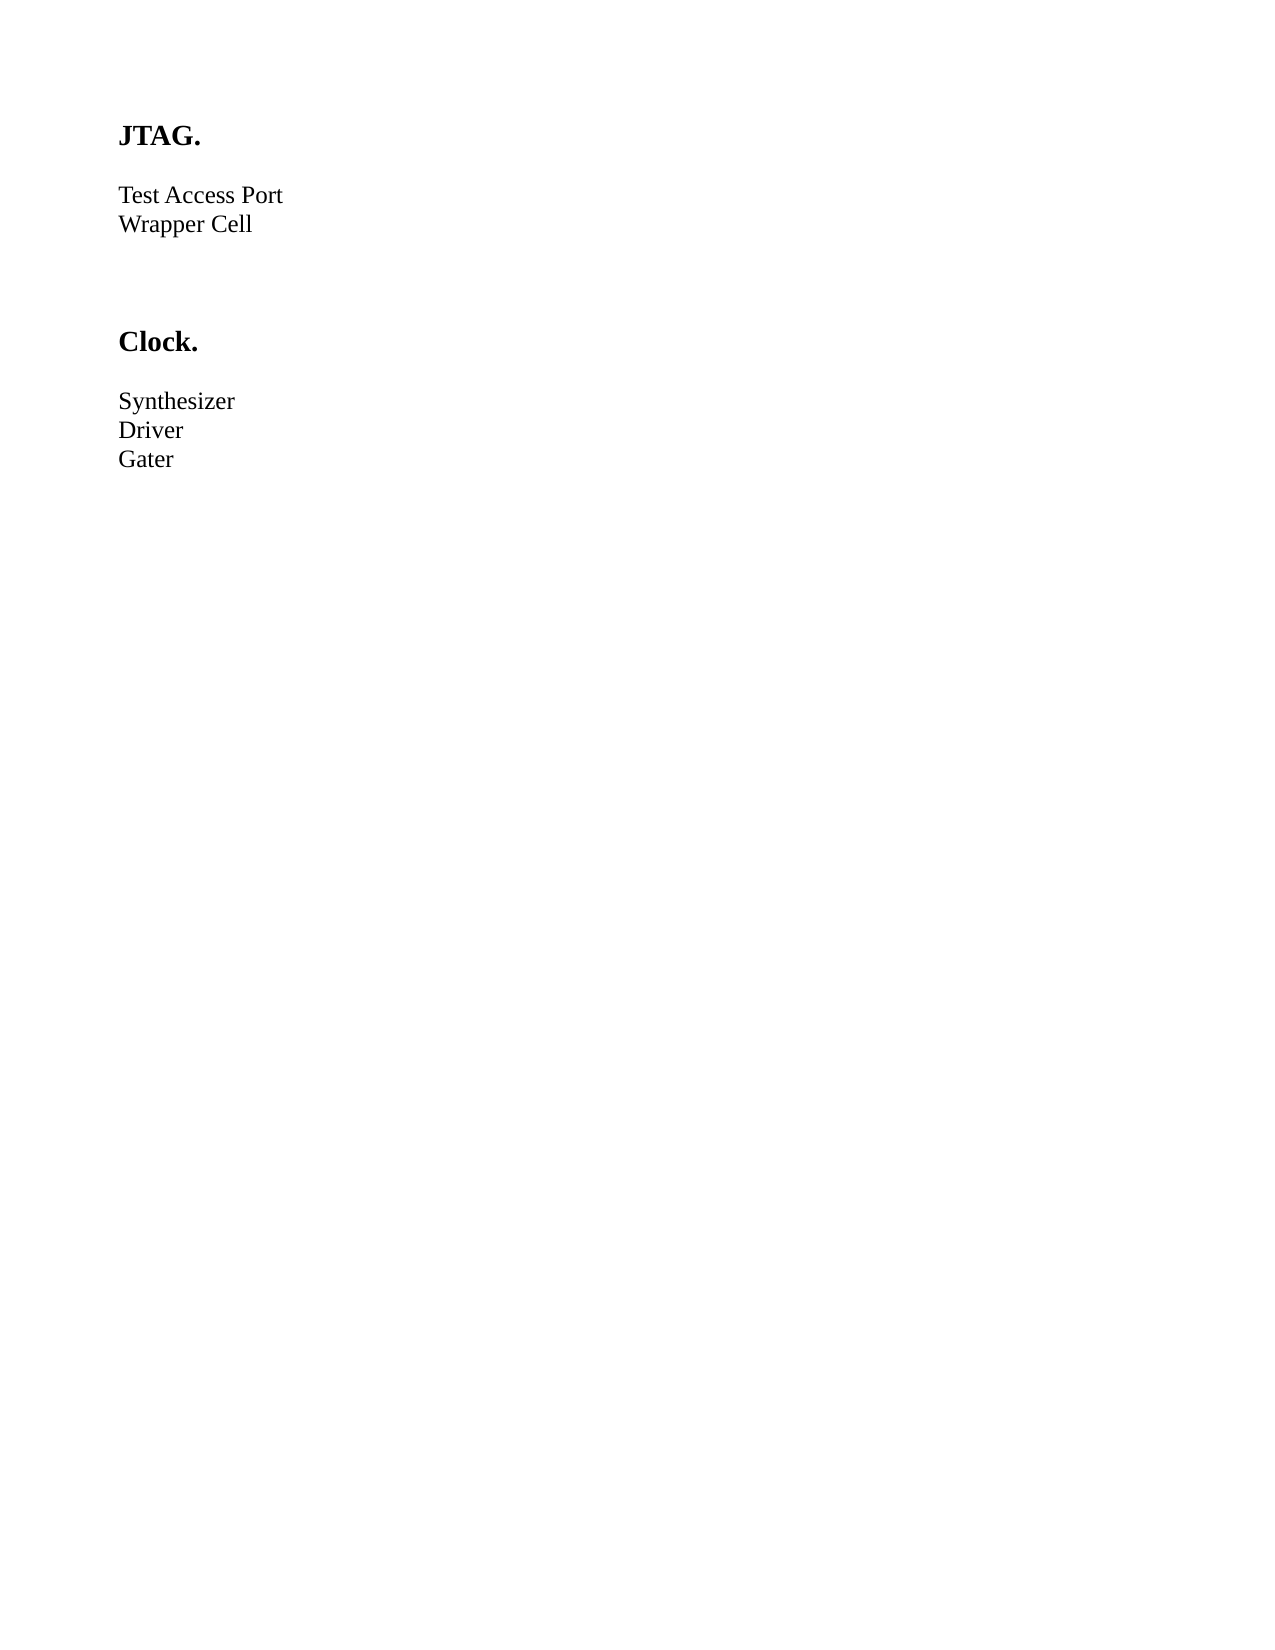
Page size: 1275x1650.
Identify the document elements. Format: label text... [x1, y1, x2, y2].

text Driver [118, 415, 1157, 444]
text Synthesizer [118, 386, 1157, 415]
text Clock. [118, 324, 1157, 358]
text Test Access Port [118, 180, 1157, 209]
text Wrapper Cell [118, 209, 1157, 238]
text Gater [118, 444, 1157, 473]
text JTAG. [118, 118, 1157, 152]
